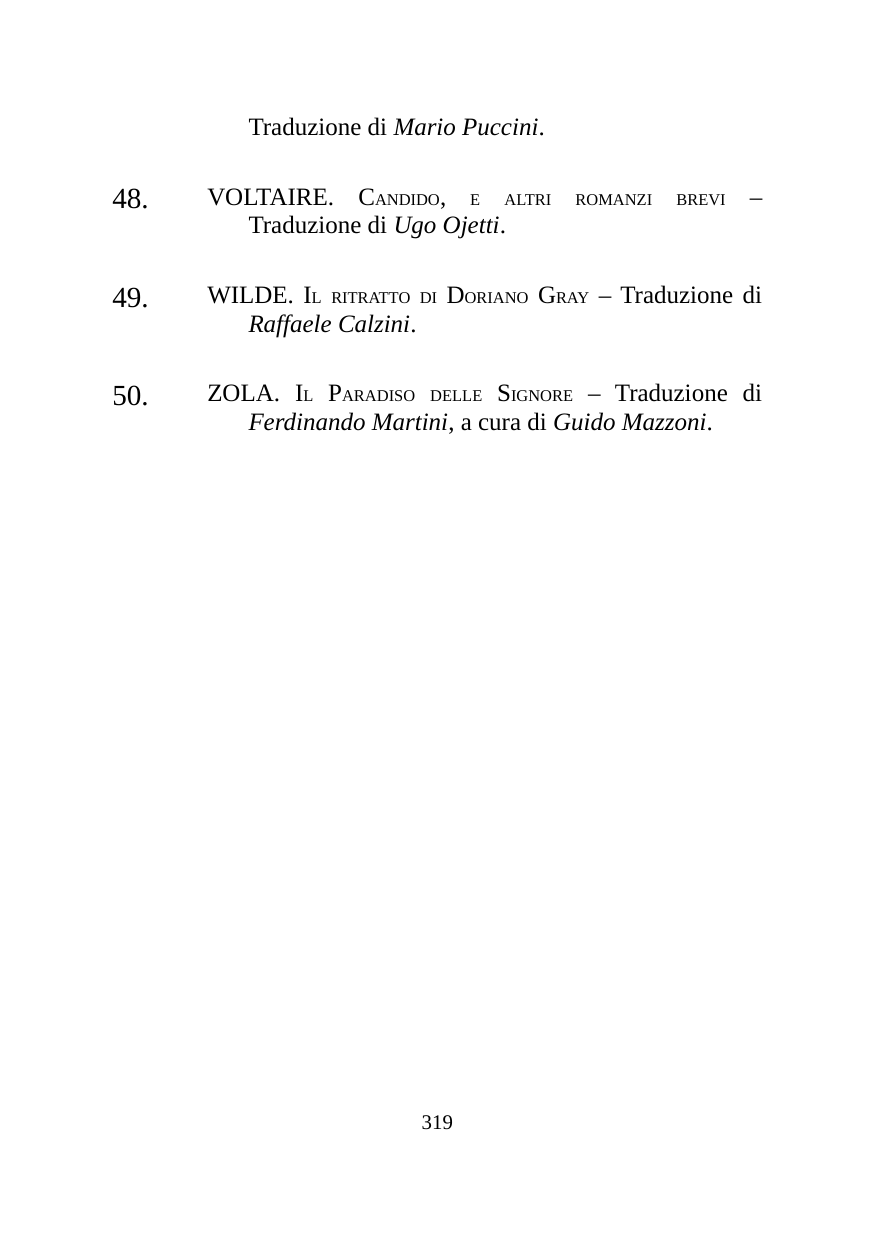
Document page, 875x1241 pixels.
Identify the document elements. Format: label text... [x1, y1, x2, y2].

table_cell [106, 106, 201, 176]
table_cell ZOLA. Il Paradiso delle Signore – Traduzione di Ferdinando Martini, a cura di Guido Mazzoni. [201, 373, 768, 471]
table_cell WILDE. Il ritratto di Doriano Gray – Traduzione di Raffaele Calzini. [201, 274, 768, 373]
table_cell 50. [106, 373, 201, 471]
table_cell 48. [106, 176, 201, 274]
table_cell 49. [106, 274, 201, 373]
table_cell VOLTAIRE. Candido, e altri romanzi brevi – Traduzione di Ugo Ojetti. [201, 176, 768, 274]
table_cell Traduzione di Mario Puccini. [201, 106, 768, 176]
